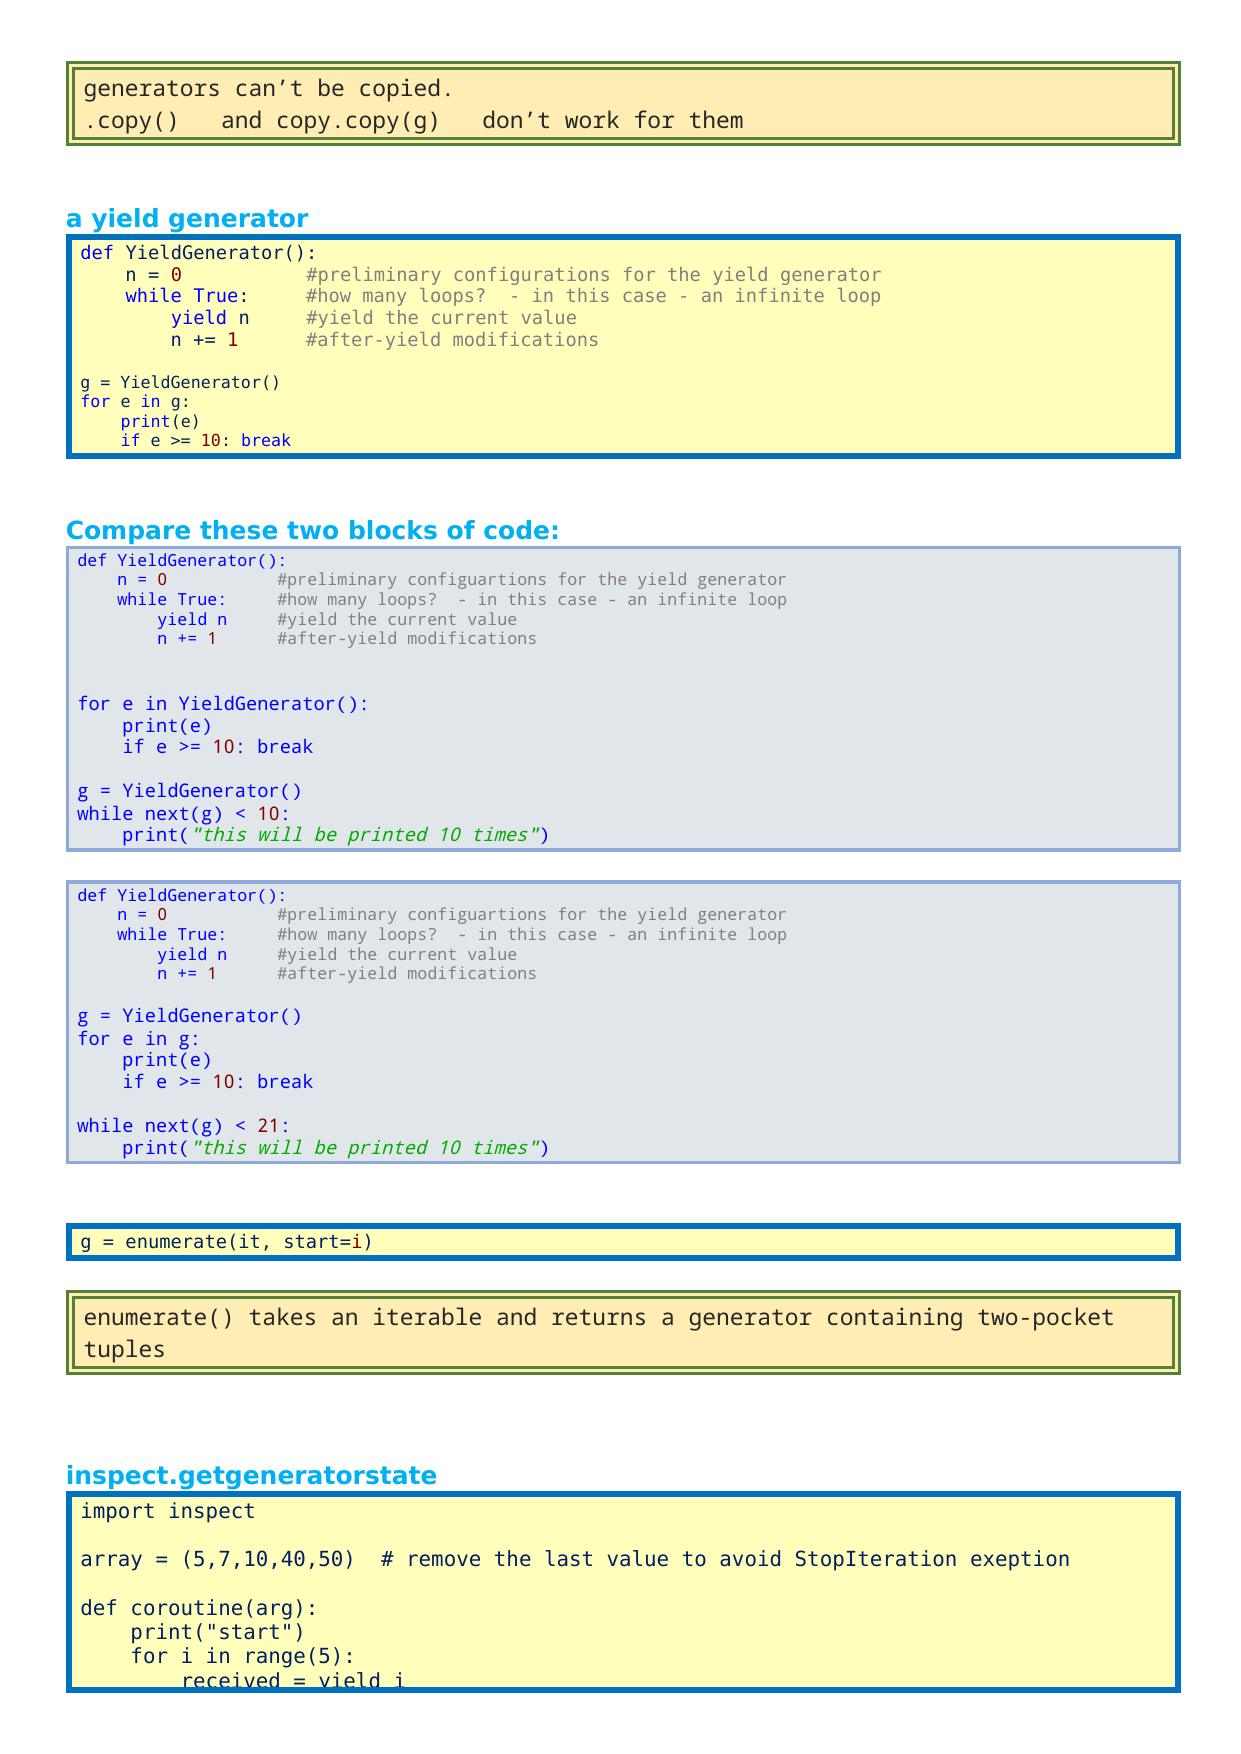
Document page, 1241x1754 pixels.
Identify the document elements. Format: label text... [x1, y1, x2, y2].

text def YieldGenerator(): [69, 884, 1178, 900]
text n = 0 #preliminary configurations for the yield generator [72, 255, 1175, 277]
text generators can’t be copied. [69, 64, 1178, 92]
text .copy() and copy.copy(g) don’t work for them [69, 92, 1178, 143]
text for e in YieldGenerator(): [69, 687, 1178, 709]
text while True: #how many loops? - in this case - an infinite loop [69, 585, 1178, 604]
text n += 1 #after-yield modifications [72, 321, 1175, 343]
text g = enumerate(it, start=i) [72, 1229, 1175, 1255]
text g = YieldGenerator() [72, 365, 1175, 384]
text yield n #yield the current value [72, 299, 1175, 321]
text print("start") [72, 1612, 1175, 1636]
text for e in g: [69, 1022, 1178, 1044]
title a yield generator [66, 204, 1181, 233]
text print(e) [69, 1044, 1178, 1066]
text n = 0 #preliminary configuartions for the yield generator [69, 565, 1178, 585]
text g = YieldGenerator() [69, 1000, 1178, 1022]
text print(e) [72, 403, 1175, 423]
text enumerate() takes an iterable and returns a generator containing two-pocket tuples [69, 1293, 1178, 1372]
text for i in range(5): [72, 1636, 1175, 1661]
text n += 1 #after-yield modifications [69, 624, 1178, 643]
title Compare these two blocks of code: [66, 516, 1181, 546]
text if e >= 10: break [72, 423, 1175, 453]
text def YieldGenerator(): [69, 549, 1178, 565]
title inspect.getgeneratorstate [66, 1461, 1181, 1491]
text yield n #yield the current value [69, 939, 1178, 959]
text def YieldGenerator(): [72, 240, 1175, 255]
text yield n #yield the current value [69, 604, 1178, 624]
text def coroutine(arg): [72, 1588, 1175, 1612]
text while next(g) < 21: [69, 1110, 1178, 1132]
text n = 0 #preliminary configuartions for the yield generator [69, 900, 1178, 919]
text print("this will be printed 10 times") [69, 1132, 1178, 1161]
text for e in g: [72, 384, 1175, 403]
text if e >= 10: break [69, 1066, 1178, 1088]
text g = YieldGenerator() [69, 775, 1178, 797]
text import inspect [72, 1497, 1175, 1515]
text while True: #how many loops? - in this case - an infinite loop [72, 277, 1175, 299]
text received = yield i [72, 1661, 1175, 1687]
text array = (5,7,10,40,50) # remove the last value to avoid StopIteration exeption [72, 1539, 1175, 1563]
text print("this will be printed 10 times") [69, 819, 1178, 848]
text while next(g) < 10: [69, 797, 1178, 819]
text n += 1 #after-yield modifications [69, 959, 1178, 978]
text while True: #how many loops? - in this case - an infinite loop [69, 919, 1178, 939]
text if e >= 10: break [69, 731, 1178, 753]
text print(e) [69, 709, 1178, 731]
